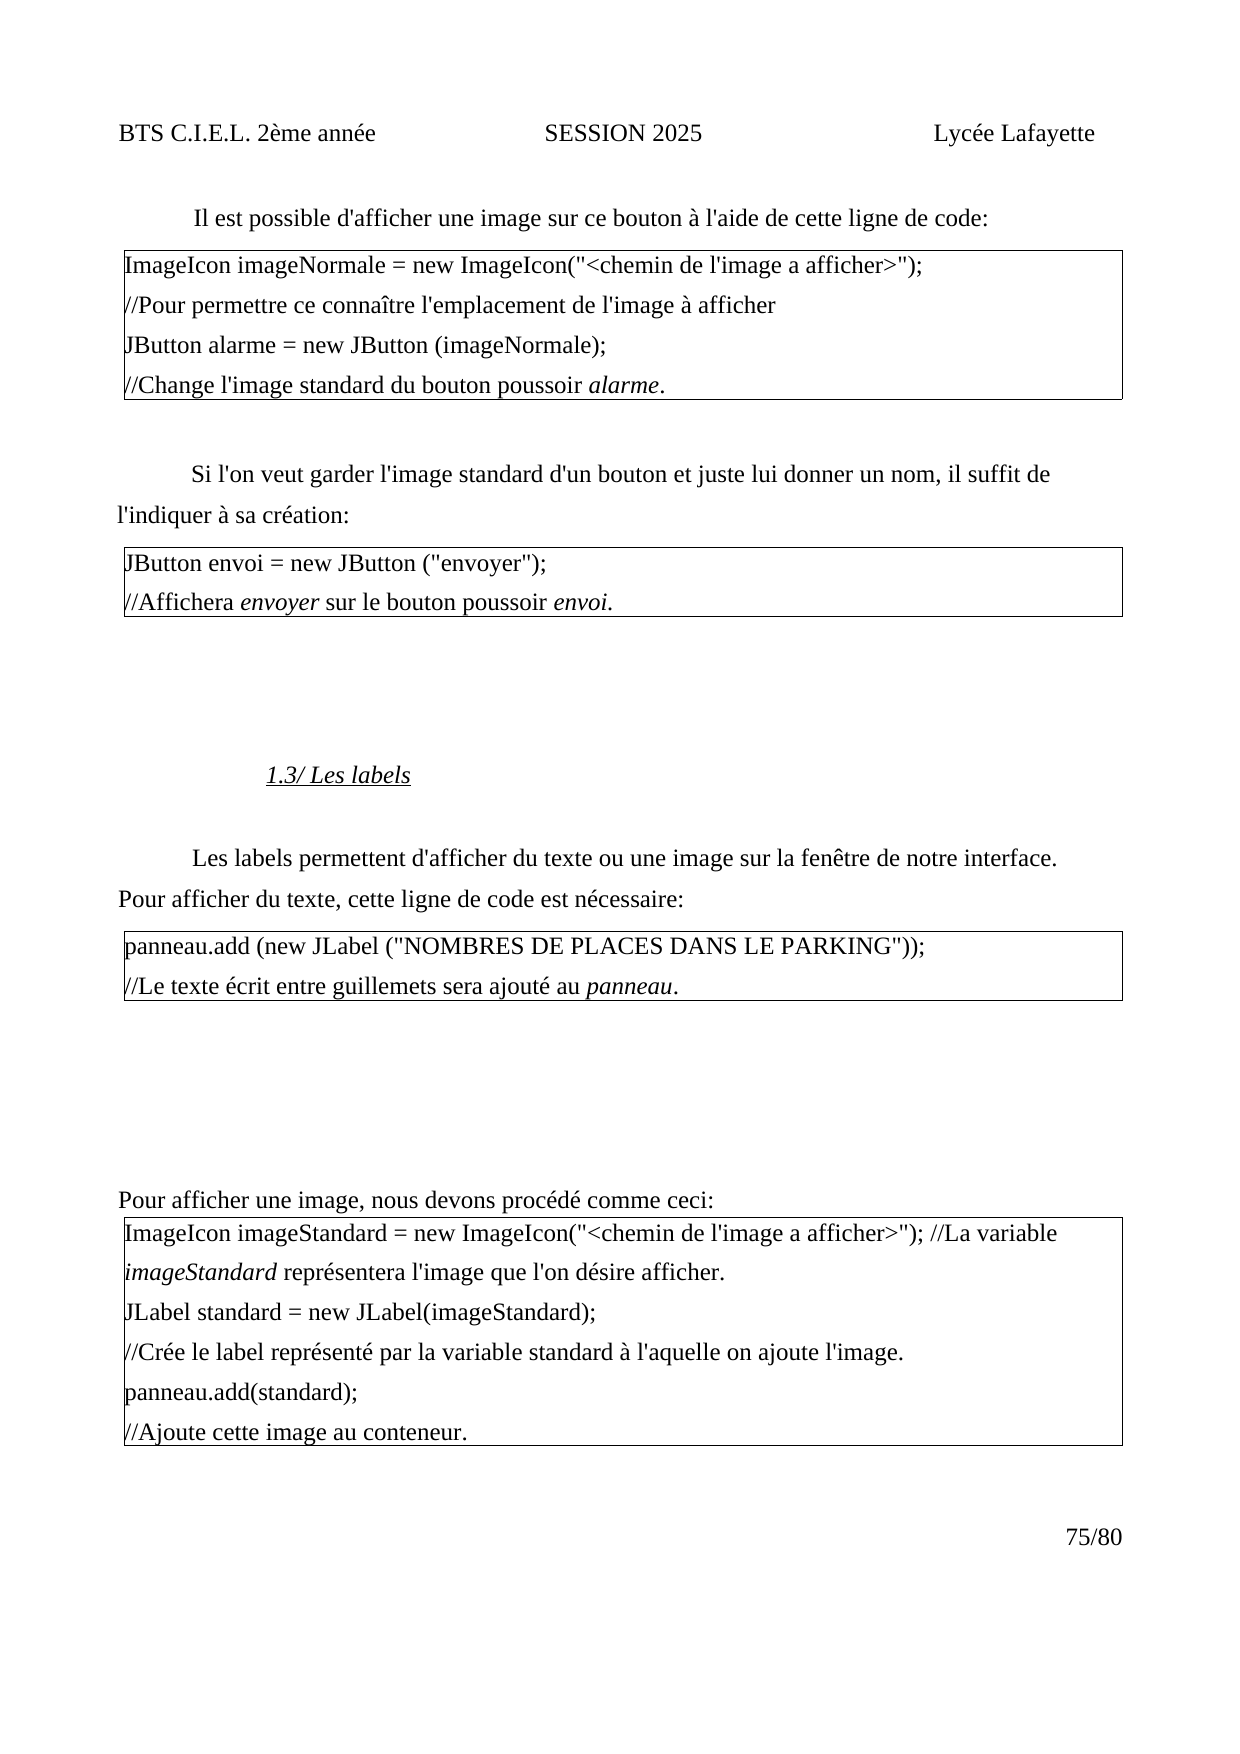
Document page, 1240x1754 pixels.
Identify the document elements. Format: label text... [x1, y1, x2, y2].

text panneau.add(standard); [125, 1376, 1122, 1405]
text //Crée le label représenté par la variable standard à l'aquelle on ajoute l'image. [125, 1336, 1122, 1366]
text //Ajoute cette image au conteneur. [125, 1416, 1122, 1445]
text ImageIcon imageStandard = new ImageIcon("<chemin de l'image a afficher>"); //La variable imageStandard représentera l'image que l'on désire afficher. [125, 1218, 1122, 1286]
text Si l'on veut garder l'image standard d'un bouton et juste lui donner un nom, il suffit de l'indiquer à sa création: [117, 459, 1121, 529]
text 1.3/ Les labels [266, 760, 1122, 788]
text JLabel standard = new JLabel(imageStandard); [125, 1296, 1122, 1326]
text JButton alarme = new JButton (imageNormale); [125, 330, 1122, 359]
text //Pour permettre ce connaître l'emplacement de l'image à afficher [125, 290, 1122, 319]
text panneau.add (new JLabel ("NOMBRES DE PLACES DANS LE PARKING")); [125, 932, 1122, 960]
text JButton envoi = new JButton ("envoyer"); [125, 548, 1122, 576]
text //Affichera envoyer sur le bouton poussoir envoi. [125, 587, 1122, 616]
text Pour afficher une image, nous devons procédé comme ceci: [118, 1185, 1121, 1214]
text ImageIcon imageNormale = new ImageIcon("<chemin de l'image a afficher>"); [125, 251, 1122, 279]
text Les labels permettent d'afficher du texte ou une image sur la fenêtre de notre interface. [137, 843, 1112, 871]
text //Le texte écrit entre guillemets sera ajouté au panneau. [125, 971, 1122, 1000]
text Pour afficher du texte, cette ligne de code est nécessaire: [118, 884, 1121, 913]
text Il est possible d'afficher une image sur ce bouton à l'aide de cette ligne de code: [193, 203, 1121, 232]
text //Change l'image standard du bouton poussoir alarme. [125, 370, 1122, 399]
